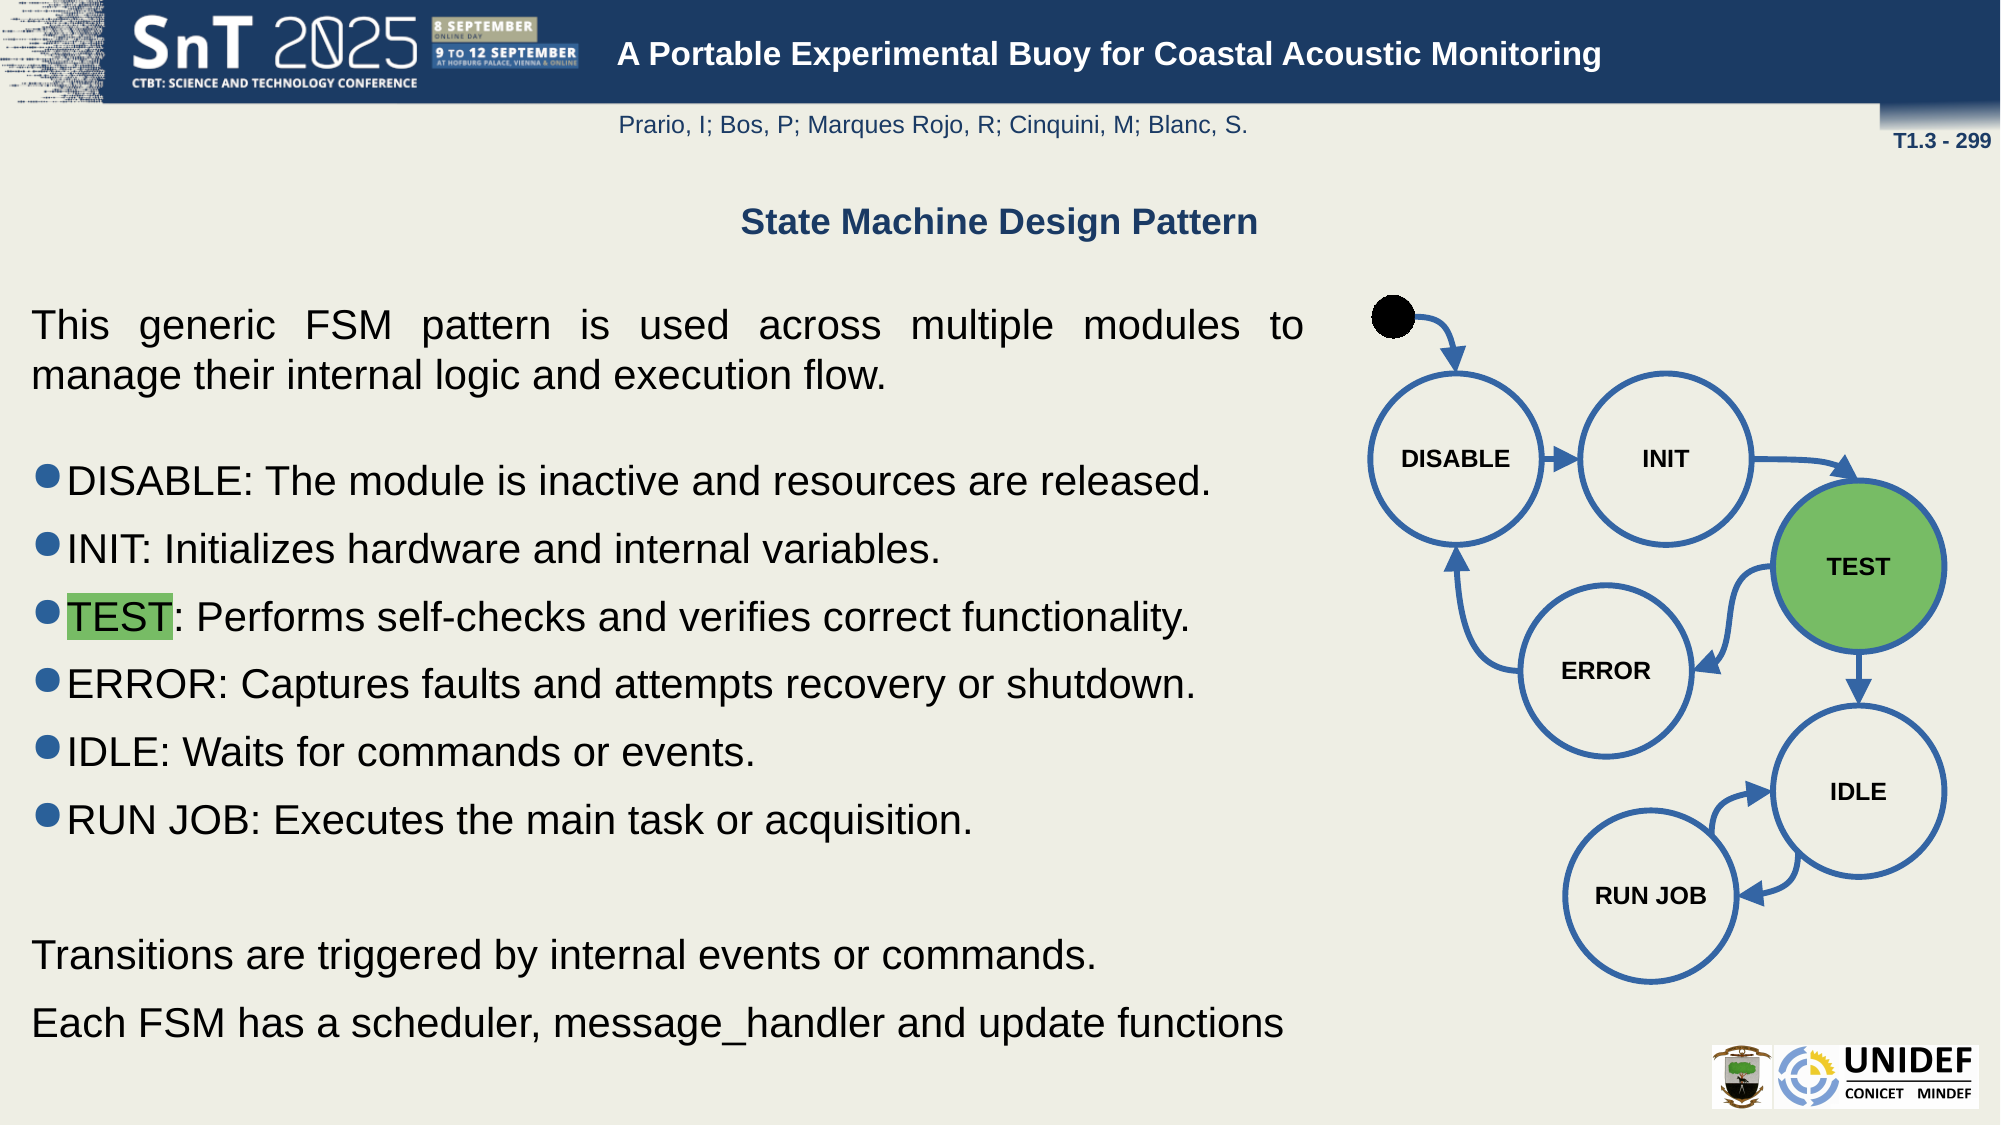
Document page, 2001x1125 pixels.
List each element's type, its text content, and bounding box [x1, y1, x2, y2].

text_box INIT [1580, 373, 1752, 545]
text_box ERROR [1520, 585, 1692, 757]
text_box [1371, 295, 1415, 339]
text_box A Portable Experimental Buoy for Coastal Acoustic Monitoring [616, 11, 1869, 93]
text_box T1.3 - 299 [1884, 0, 2000, 154]
text_box DISABLE [1370, 373, 1542, 545]
text_box TEST [1773, 480, 1945, 652]
picture [0, 0, 2001, 1125]
text_box IDLE [1773, 705, 1945, 877]
text_box Prario, I; Bos, P; Marques Rojo, R; Cinquini, M; Blanc, S. [618, 108, 1869, 170]
text_box This generic FSM pattern is used across multiple modules to manage their internal logic and execution flow. DISABLE: The module is inactive and resources are released. INIT: Initializes hardware and internal variables. TEST: Performs self-checks and verifies correct functionality. ERROR: Captures faults and attempts recovery or shutdown. IDLE: Waits for commands or events. RUN JOB: Executes the main task or acquisition. Transitions are triggered by internal events or commands. Each FSM has a scheduler, message_handler and update functions [31, 297, 1306, 1093]
text_box RUN JOB [1565, 810, 1737, 982]
text_box State Machine Design Pattern [26, 195, 1974, 250]
